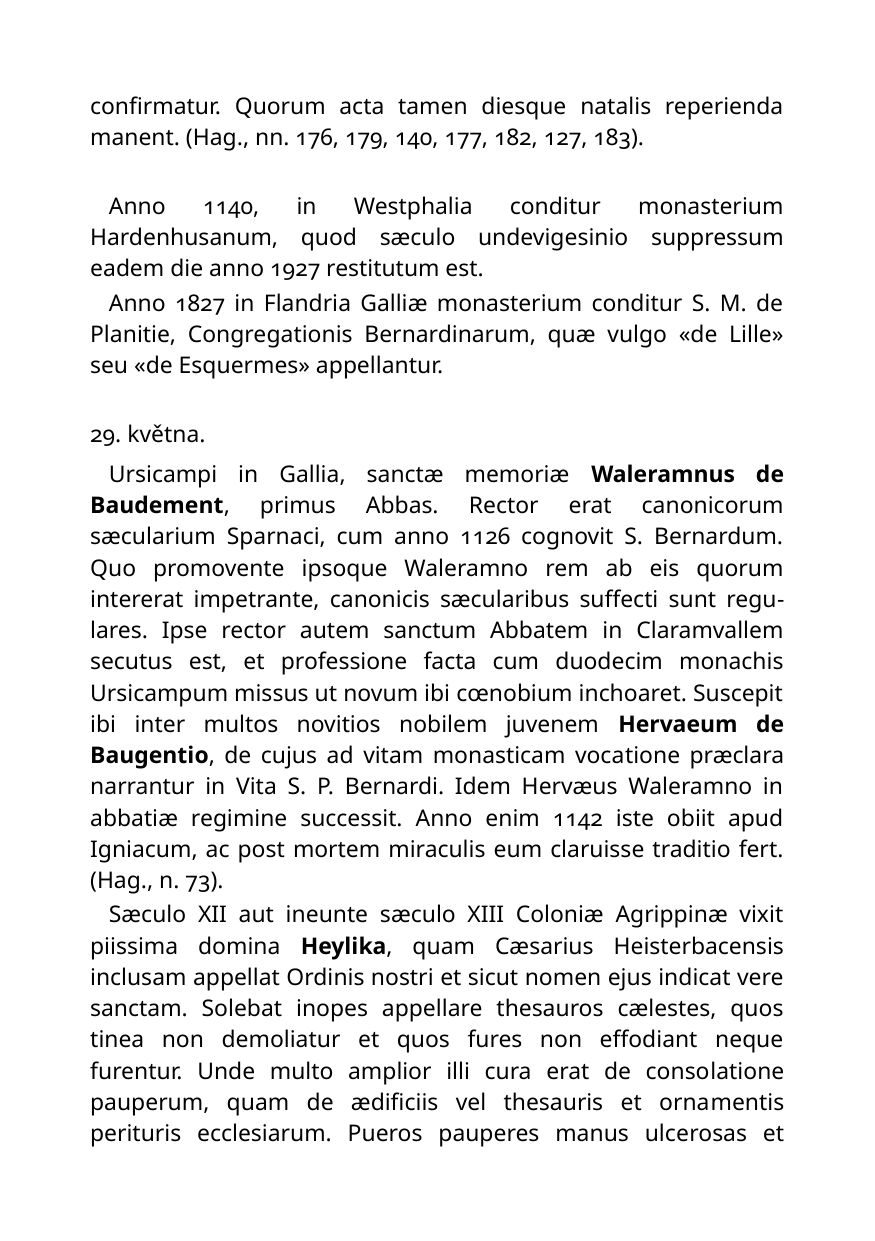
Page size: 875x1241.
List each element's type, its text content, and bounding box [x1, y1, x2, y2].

text Anno 1827 in Flandria Galliæ monasterium conditur S. M. de Planitie, Congre­gationis Bernardinarum, quæ vulgo «de Lille» seu «de Esquermes» appellantur. [90, 287, 784, 380]
text Anno 1140, in Westphalia conditur monasterium Hardenhusanum, quod sæculo undevigesinio suppressum eadem die anno 1927 restitutum est. [90, 190, 784, 283]
text Sæculo XII aut ineunte sæculo XIII Coloniæ Agrippinæ vixit piissima domina Heylika, quam Cæsarius Heisterbacensis inclusam appellat Ordinis nostri et sicut nomen ejus indicat vere sanctam. Solebat inopes appellare thesauros cælestes, quos tinea non demoliatur et quos fures non effodiant neque furentur. Unde multo amplior illi cura erat de conso­latione pauperum, quam de ædificiis vel thesauris et orna­mentis perituris ecclesiarum. Pueros pauperes manus ulce­rosas et [90, 898, 784, 1148]
text 29. května. [90, 418, 784, 449]
text Ursicampi in Gallia, sanctæ memoriæ Waleramnus de Baudement, primus Abbas. Rector erat canonicorum sæcularium Sparnaci, cum anno 1126 cognovit S. Bernardum. Quo promovente ipsoque Waleramno rem ab eis quorum intererat impetrante, canonicis sæcularibus suffecti sunt regu­lares. Ipse rector autem sanctum Abbatem in Claramvallem secutus est, et professione facta cum duodecim monachis Ursicampum missus ut novum ibi cœnobium inchoaret. Suscepit ibi inter multos novitios nobilem juvenem Hervaeum de Baugentio, de cujus ad vitam monasticam voca­tione præclara narrantur in Vita S. P. Bernardi. Idem Hervæus Waleramno in abbatiæ regimine successit. Anno enim 1142 iste obiit apud Igniacum, ac post mortem miraculis eum claruisse traditio fert. (Hag., n. 73). [90, 458, 784, 895]
text confirmatur. Quorum acta tamen diesque natalis reperienda manent. (Hag., nn. 176, 179, 140, 177, 182, 127, 183). [90, 90, 784, 152]
